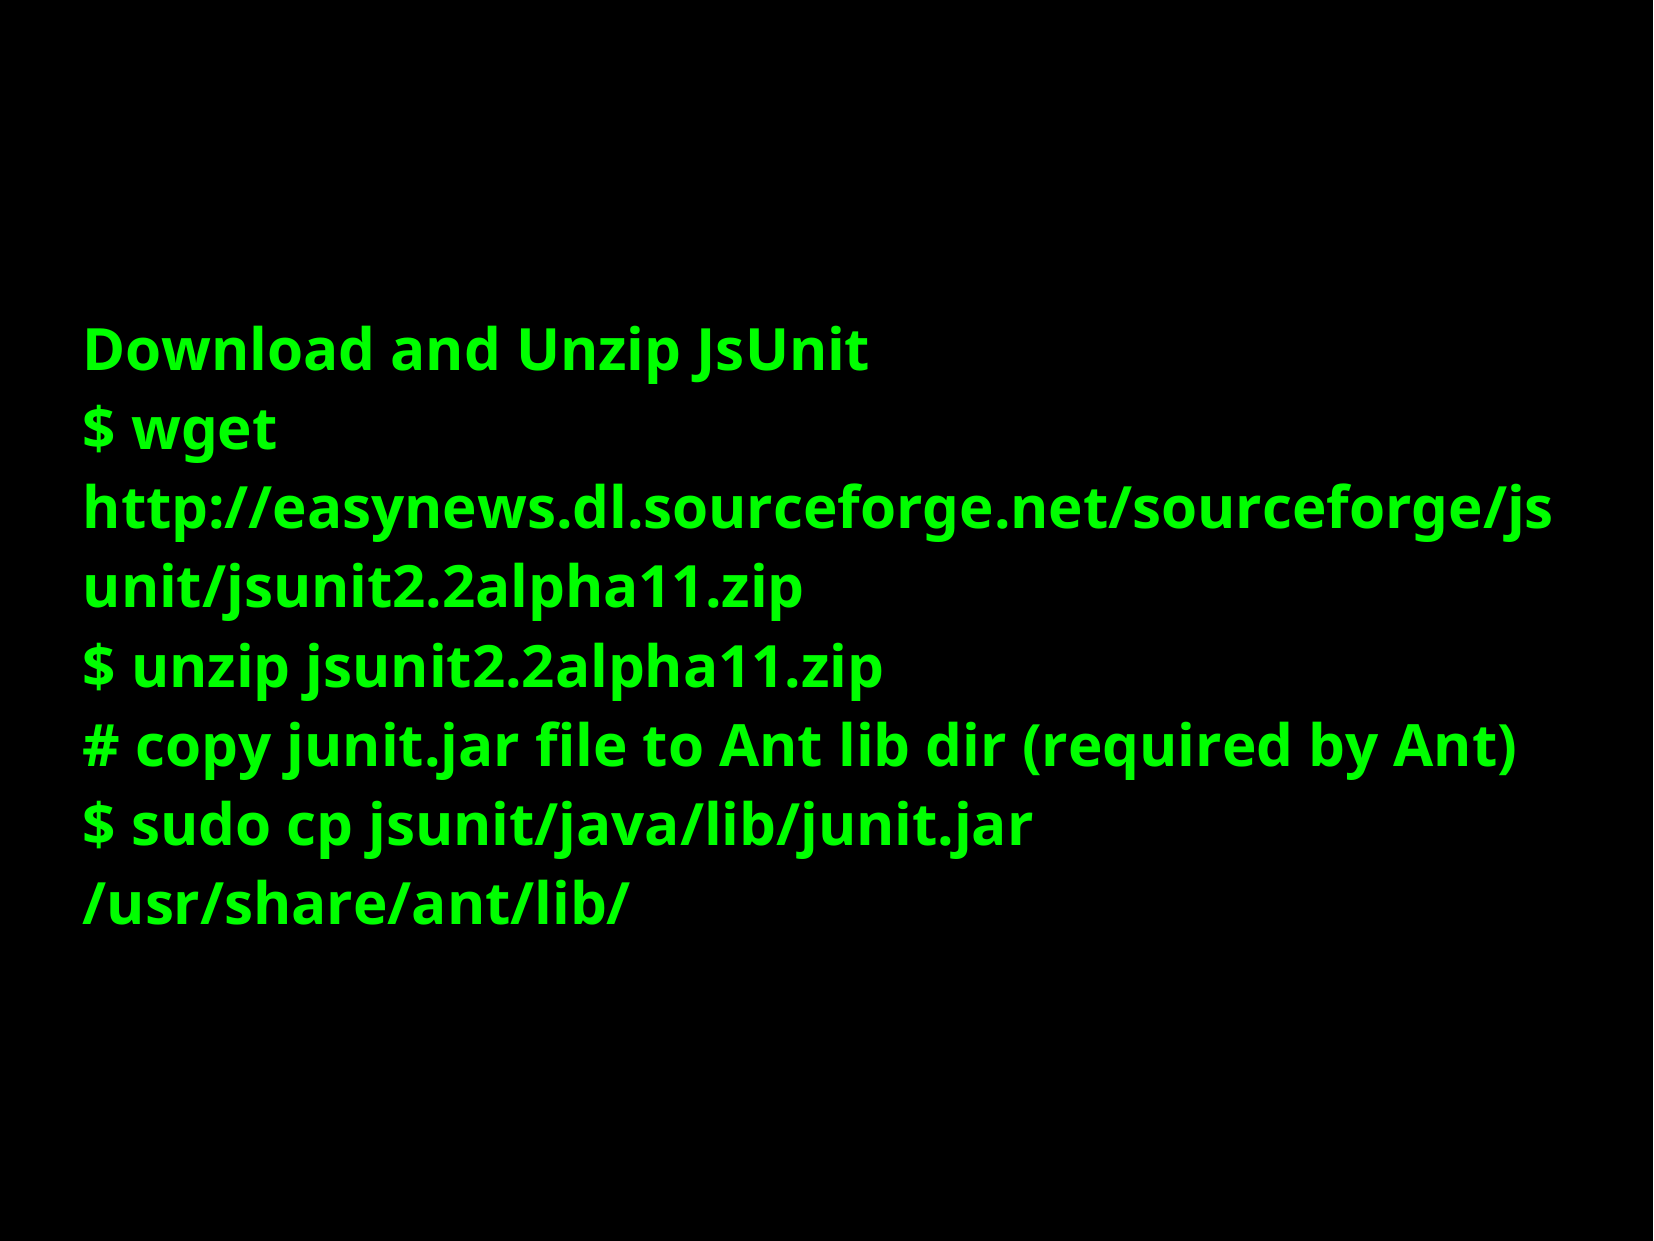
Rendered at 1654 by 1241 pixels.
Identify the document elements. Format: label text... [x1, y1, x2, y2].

title Download and Unzip JsUnit $ wget http://easynews.dl.sourceforge.net/sourceforge/jsunit/jsunit2.2alpha11.zip $ unzip jsunit2.2alpha11.zip # copy junit.jar file to Ant lib dir (required by Ant) $ sudo cp jsunit/java/lib/junit.jar /usr/share/ant/lib/ [82, 49, 1571, 1201]
